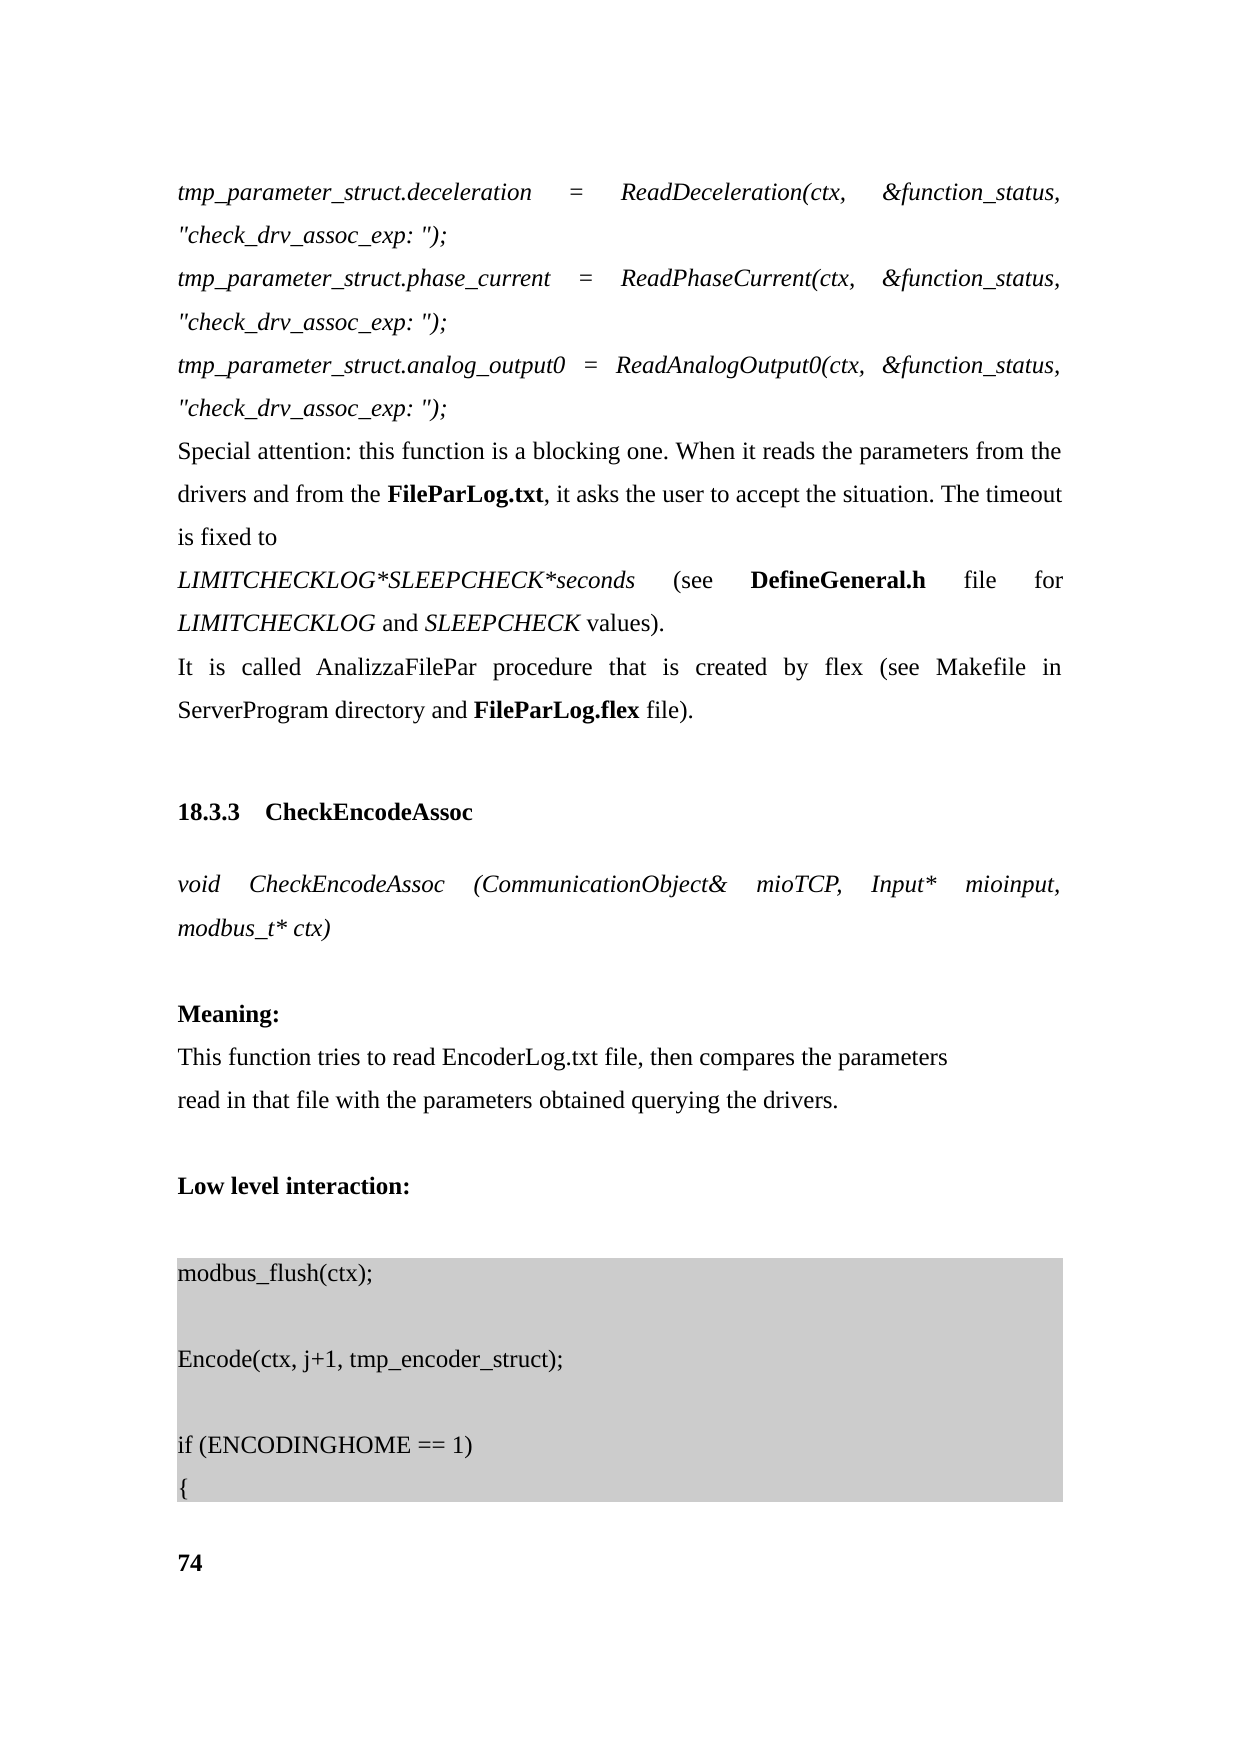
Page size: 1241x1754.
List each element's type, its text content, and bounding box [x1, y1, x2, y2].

subtitle CheckEncodeAssoc [177, 797, 1063, 826]
text tmp_parameter_struct.analog_output0 = ReadAnalogOutput0(ctx, &function_status, "check_drv_assoc_exp: "); [177, 350, 1063, 422]
text tmp_parameter_struct.deceleration = ReadDeceleration(ctx, &function_status, "check_drv_assoc_exp: "); [177, 177, 1063, 249]
text LIMITCHECKLOG*SLEEPCHECK*seconds (see DefineGeneral.h file for LIMITCHECKLOG and SLEEPCHECK values). [177, 565, 1063, 637]
text void CheckEncodeAssoc (CommunicationObject& mioTCP, Input* mioinput, modbus_t* ctx) [177, 869, 1063, 941]
text modbus_flush(ctx); [177, 1258, 1063, 1286]
text tmp_parameter_struct.phase_current = ReadPhaseCurrent(ctx, &function_status, "check_drv_assoc_exp: "); [177, 263, 1063, 335]
text { [177, 1473, 1063, 1502]
text if (ENCODINGHOME == 1) [177, 1430, 1063, 1459]
text Special attention: this function is a blocking one. When it reads the parameters from the drivers and from the FileParLog.txt, it asks the user to accept the situation. The timeout is fixed to [177, 436, 1063, 551]
text This function tries to read EncoderLog.txt file, then compares the parameters [177, 1042, 1063, 1071]
text read in that file with the parameters obtained querying the drivers. [177, 1085, 1063, 1114]
text Encode(ctx, j+1, tmp_encoder_struct); [177, 1344, 1063, 1373]
text Meaning: [177, 999, 1063, 1028]
text It is called AnalizzaFilePar procedure that is created by flex (see Makefile in ServerProgram directory and FileParLog.flex file). [177, 652, 1063, 723]
text Low level interaction: [177, 1171, 1063, 1200]
